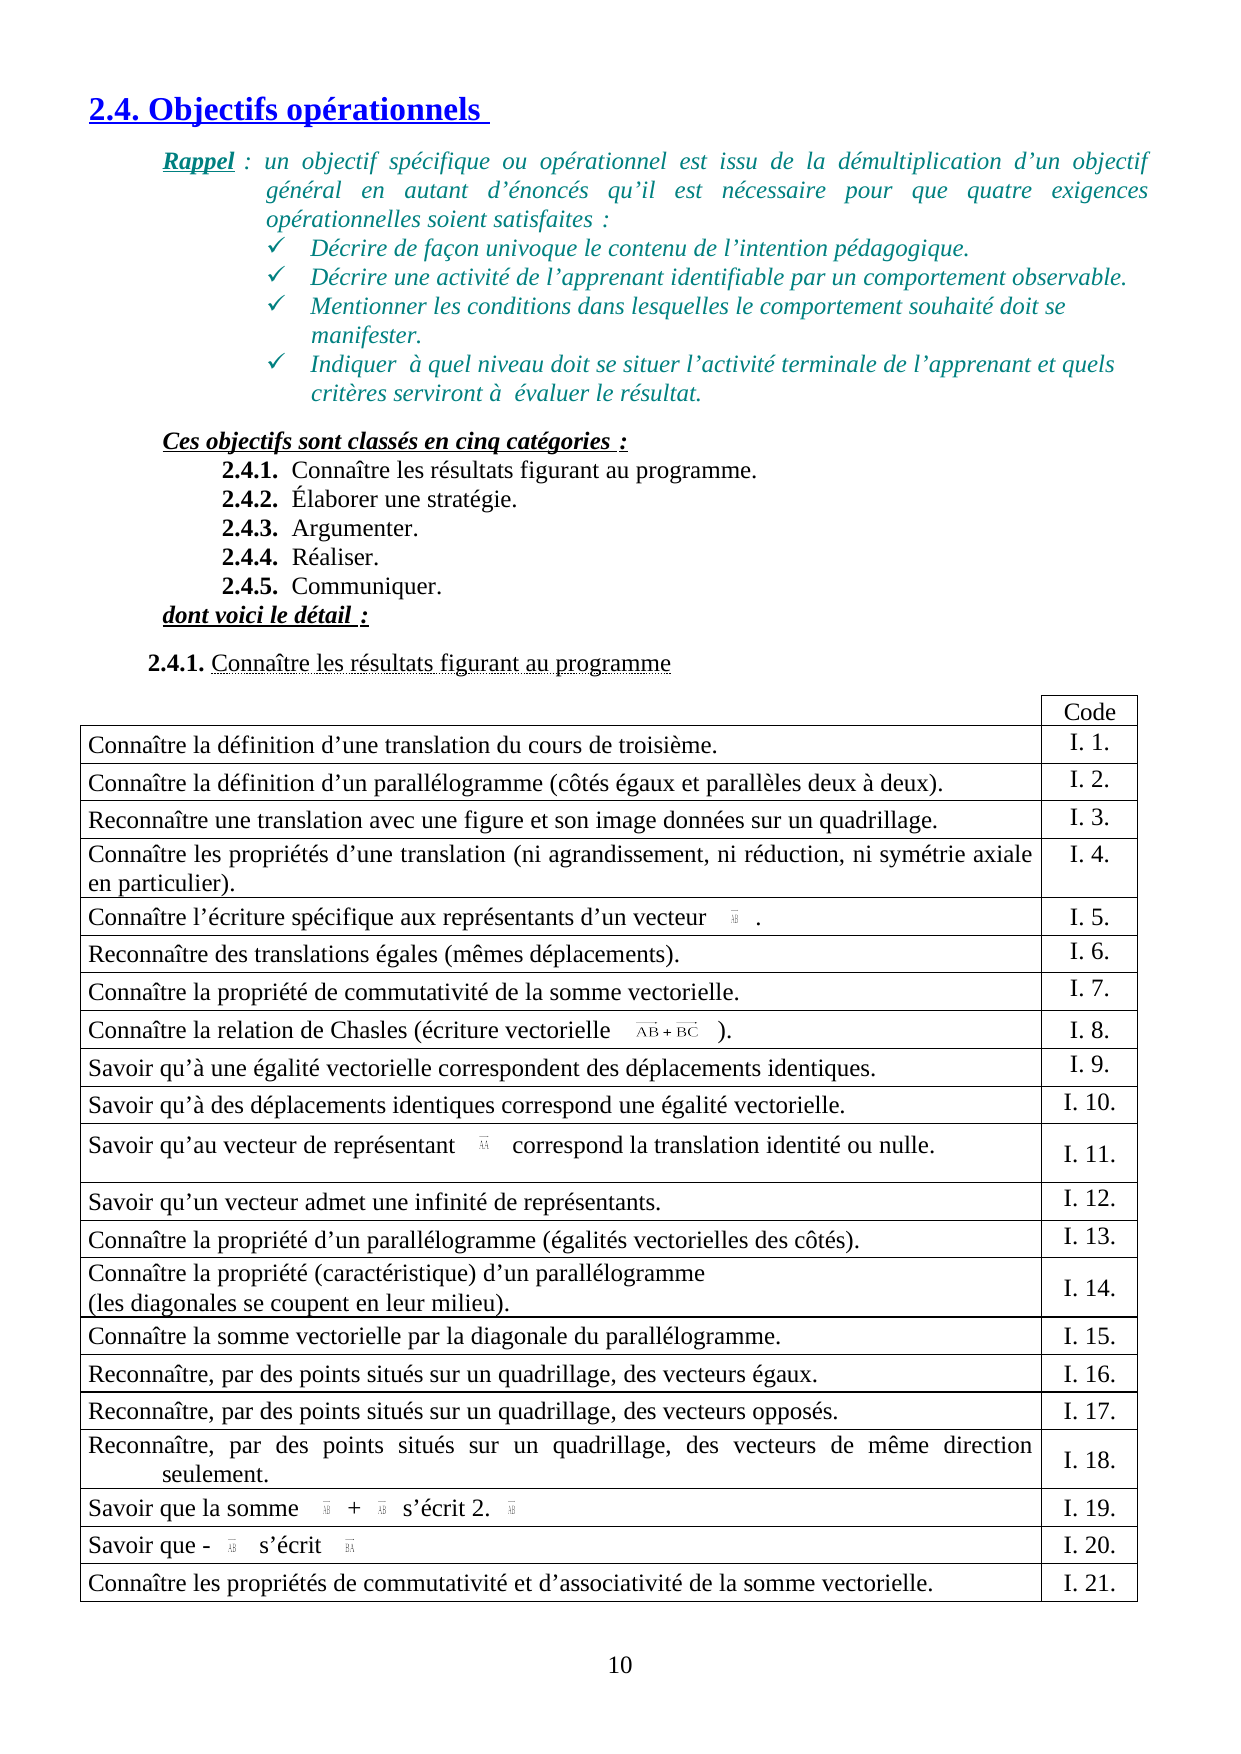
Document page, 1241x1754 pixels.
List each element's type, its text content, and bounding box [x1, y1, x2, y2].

table_cell Connaître la propriété (caractéristique) d’un parallélogramme (les diagonales se coupent en leur milieu). [81, 1258, 1041, 1316]
list Décrire de façon univoque le contenu de l’intention pédagogique. [266, 233, 1151, 262]
table_header Code [1042, 696, 1137, 725]
table_cell I. 19. [1042, 1489, 1137, 1526]
list Mentionner les conditions dans lesquelles le comportement souhaité doit se [266, 291, 1151, 320]
text 2.4.3. Argumenter. [222, 513, 1151, 542]
table_cell Connaître les propriétés de commutativité et d’associativité de la somme vectorielle. [81, 1564, 1041, 1601]
table_cell I. 7. [1042, 973, 1137, 1009]
table_cell I. 4. [1042, 839, 1137, 897]
table_header [81, 695, 1041, 725]
table_cell Savoir qu’un vecteur admet une infinité de représentants. [81, 1183, 1041, 1220]
table_cell I. 15. [1042, 1318, 1137, 1354]
list Décrire une activité de l’apprenant identifiable par un comportement observable. [266, 262, 1151, 291]
table_cell Reconnaître des translations égales (mêmes déplacements). [81, 936, 1041, 972]
table_cell I. 21. [1042, 1564, 1137, 1601]
subtitle 2.4.1. Connaître les résultats figurant au programme [148, 648, 1151, 677]
table_cell I. 13. [1042, 1221, 1137, 1257]
table_cell I. 12. [1042, 1183, 1137, 1220]
text Ces objectifs sont classés en cinq catégories : [162, 426, 1151, 455]
text 2.4.1. Connaître les résultats figurant au programme. [222, 455, 1151, 484]
table_cell I. 2. [1042, 764, 1137, 800]
table_cell I. 11. [1042, 1124, 1137, 1182]
table_cell I. 5. [1042, 898, 1137, 934]
table_cell Connaître la relation de Chasles (écriture vectorielle ). [81, 1011, 1041, 1048]
text Rappel : un objectif spécifique ou opérationnel est issu de la démultiplication d’un objectif général en autant d’énoncés qu’il est nécessaire pour que quatre exigences opérationnelles soient satisfaites : [162, 146, 1151, 233]
table_cell Connaître la définition d’une translation du cours de troisième. [81, 726, 1041, 763]
table_cell I. 14. [1042, 1258, 1137, 1316]
table_cell Reconnaître, par des points situés sur un quadrillage, des vecteurs de même direction seulement. [81, 1430, 1041, 1488]
table_cell I. 3. [1042, 801, 1137, 838]
text 2.4.5. Communiquer. [222, 571, 1151, 600]
text dont voici le détail : [162, 600, 1151, 629]
table_cell Connaître la définition d’un parallélogramme (côtés égaux et parallèles deux à deux). [81, 764, 1041, 800]
table_cell Savoir que - s’écrit [81, 1527, 1041, 1563]
table_cell I. 6. [1042, 936, 1137, 972]
table_cell Connaître l’écriture spécifique aux représentants d’un vecteur . [81, 898, 1041, 934]
table_cell I. 20. [1042, 1527, 1137, 1563]
table_cell Reconnaître, par des points situés sur un quadrillage, des vecteurs égaux. [81, 1355, 1041, 1391]
text 2.4.2. Élaborer une stratégie. [222, 484, 1151, 513]
table_cell I. 17. [1042, 1393, 1137, 1429]
text critères serviront à évaluer le résultat. [266, 378, 1151, 407]
table_cell Savoir que la somme +s’écrit 2. [81, 1489, 1041, 1526]
table_cell Savoir qu’à des déplacements identiques correspond une égalité vectorielle. [81, 1087, 1041, 1123]
table_cell Reconnaître une translation avec une figure et son image données sur un quadrillage. [81, 801, 1041, 838]
table_cell I. 9. [1042, 1049, 1137, 1086]
table_cell I. 1. [1042, 726, 1137, 763]
text manifester. [266, 320, 1151, 349]
table_cell Connaître la somme vectorielle par la diagonale du parallélogramme. [81, 1318, 1041, 1354]
list Indiquer à quel niveau doit se situer l’activité terminale de l’apprenant et quels [266, 349, 1151, 378]
table_cell I. 18. [1042, 1430, 1137, 1488]
table_cell Reconnaître, par des points situés sur un quadrillage, des vecteurs opposés. [81, 1393, 1041, 1429]
subtitle 2.4. Objectifs opérationnels [89, 89, 1151, 127]
table_cell Connaître la propriété d’un parallélogramme (égalités vectorielles des côtés). [81, 1221, 1041, 1257]
table_cell I. 16. [1042, 1355, 1137, 1391]
table_cell Savoir qu’au vecteur de représentant correspond la translation identité ou nulle. [81, 1124, 1041, 1182]
table_cell I. 10. [1042, 1087, 1137, 1123]
table_cell I. 8. [1042, 1011, 1137, 1048]
table_cell Connaître les propriétés d’une translation (ni agrandissement, ni réduction, ni symétrie axiale en particulier). [81, 839, 1041, 897]
text 2.4.4. Réaliser. [222, 542, 1151, 571]
table_cell Connaître la propriété de commutativité de la somme vectorielle. [81, 973, 1041, 1009]
table_cell Savoir qu’à une égalité vectorielle correspondent des déplacements identiques. [81, 1049, 1041, 1086]
